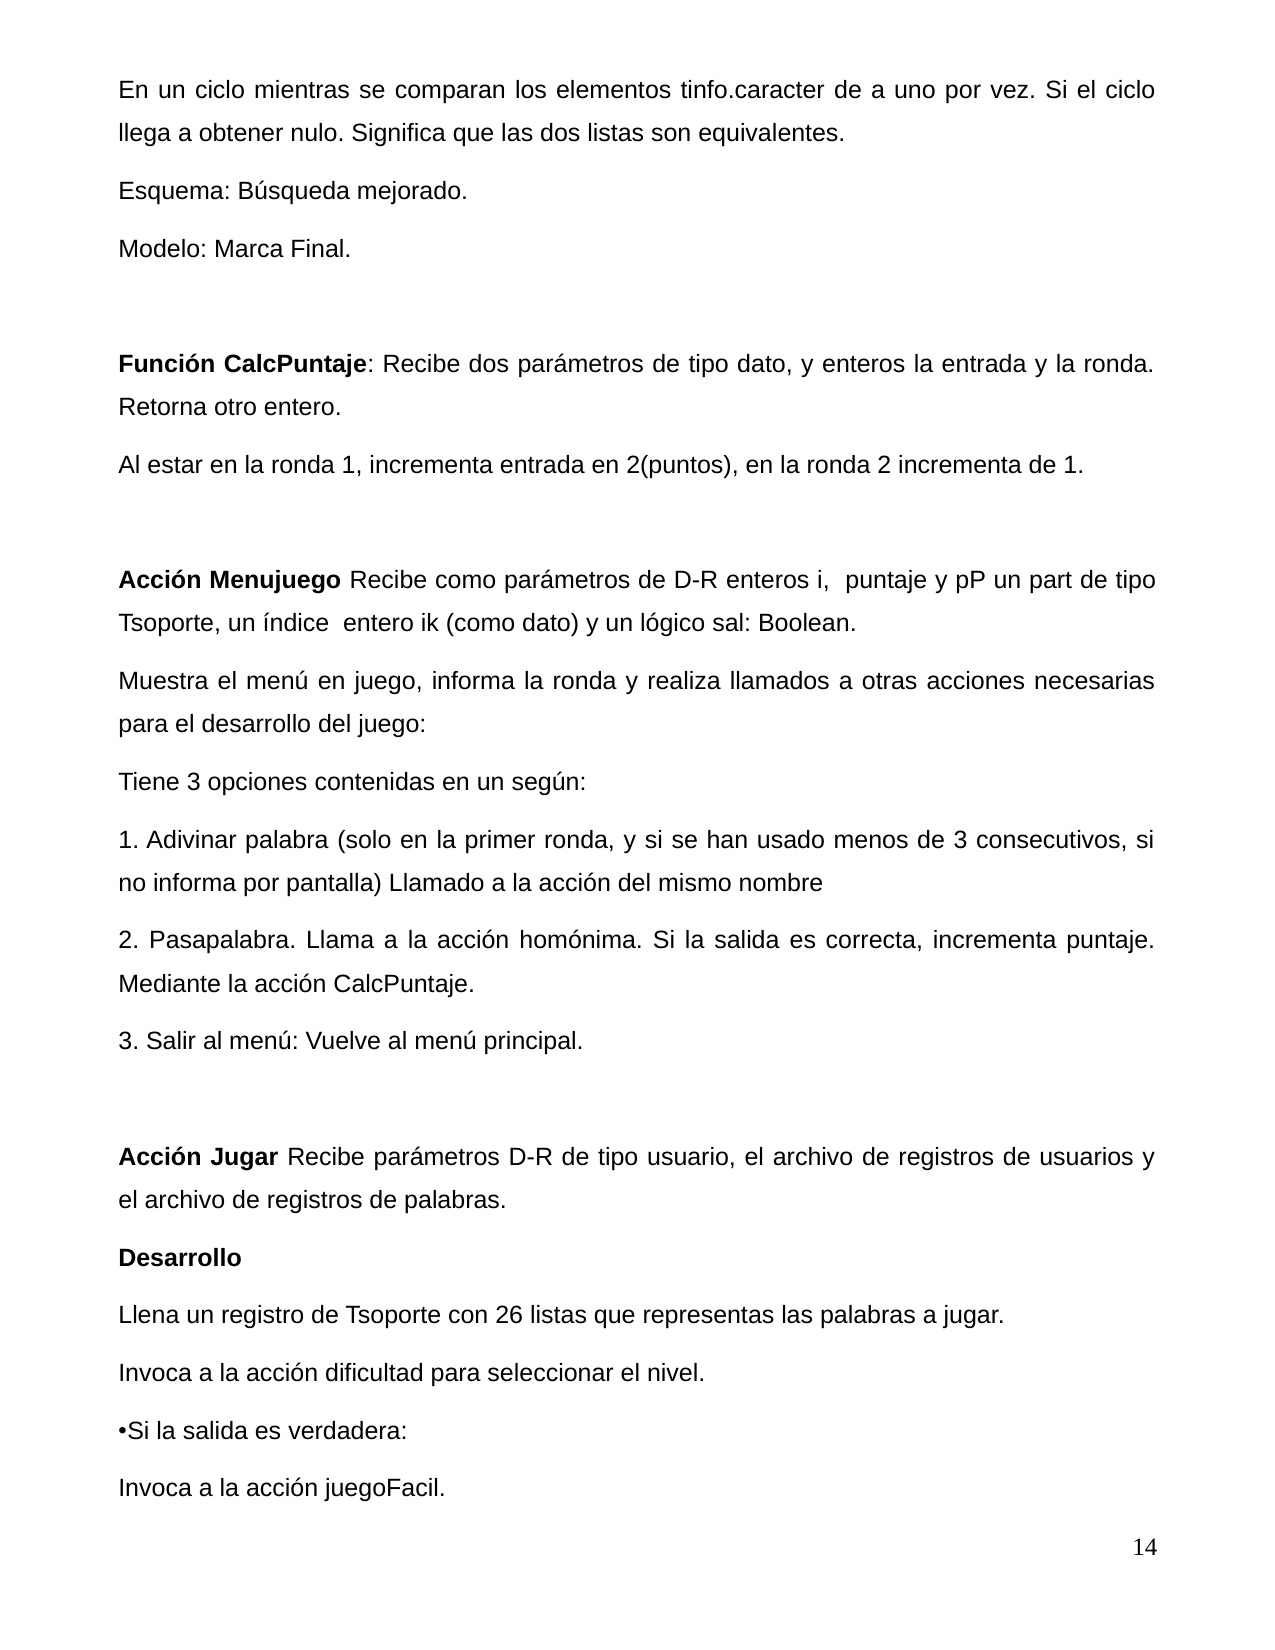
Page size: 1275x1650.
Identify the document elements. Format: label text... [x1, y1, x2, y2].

text Invoca a la acción dificultad para seleccionar el nivel. [118, 1358, 1157, 1387]
list Adivinar palabra (solo en la primer ronda, y si se han usado menos de 3 consecutivos, si no informa por pantalla) Llamado a la acción del mismo nombre [118, 824, 1157, 896]
text Acción Menujuego Recibe como parámetros de D-R enteros i, puntaje y pP un part de tipo Tsoporte, un índice entero ik (como dato) y un lógico sal: Boolean. [118, 565, 1157, 637]
text Tiene 3 opciones contenidas en un según: [118, 767, 1157, 796]
text Acción Jugar Recibe parámetros D-R de tipo usuario, el archivo de registros de usuarios y el archivo de registros de palabras. [118, 1142, 1157, 1213]
list Si la salida es verdadera: [118, 1416, 1157, 1444]
text Invoca a la acción juegoFacil. [118, 1473, 1157, 1502]
list Salir al menú: Vuelve al menú principal. [118, 1026, 1157, 1055]
text Muestra el menú en juego, informa la ronda y realiza llamados a otras acciones necesarias para el desarrollo del juego: [118, 666, 1157, 738]
text Desarrollo [118, 1242, 1157, 1271]
text Esquema: Búsqueda mejorado. [118, 176, 1157, 204]
text Modelo: Marca Final. [118, 233, 1157, 262]
text Función CalcPuntaje: Recibe dos parámetros de tipo dato, y enteros la entrada y la ronda. Retorna otro entero. [118, 349, 1157, 421]
text Al estar en la ronda 1, incrementa entrada en 2(puntos), en la ronda 2 incrementa de 1. [118, 450, 1157, 478]
text Llena un registro de Tsoporte con 26 listas que representas las palabras a jugar. [118, 1300, 1157, 1329]
list Pasapalabra. Llama a la acción homónima. Si la salida es correcta, incrementa puntaje. Mediante la acción CalcPuntaje. [118, 925, 1157, 997]
text En un ciclo mientras se comparan los elementos tinfo.caracter de a uno por vez. Si el ciclo llega a obtener nulo. Significa que las dos listas son equivalentes. [118, 75, 1157, 147]
